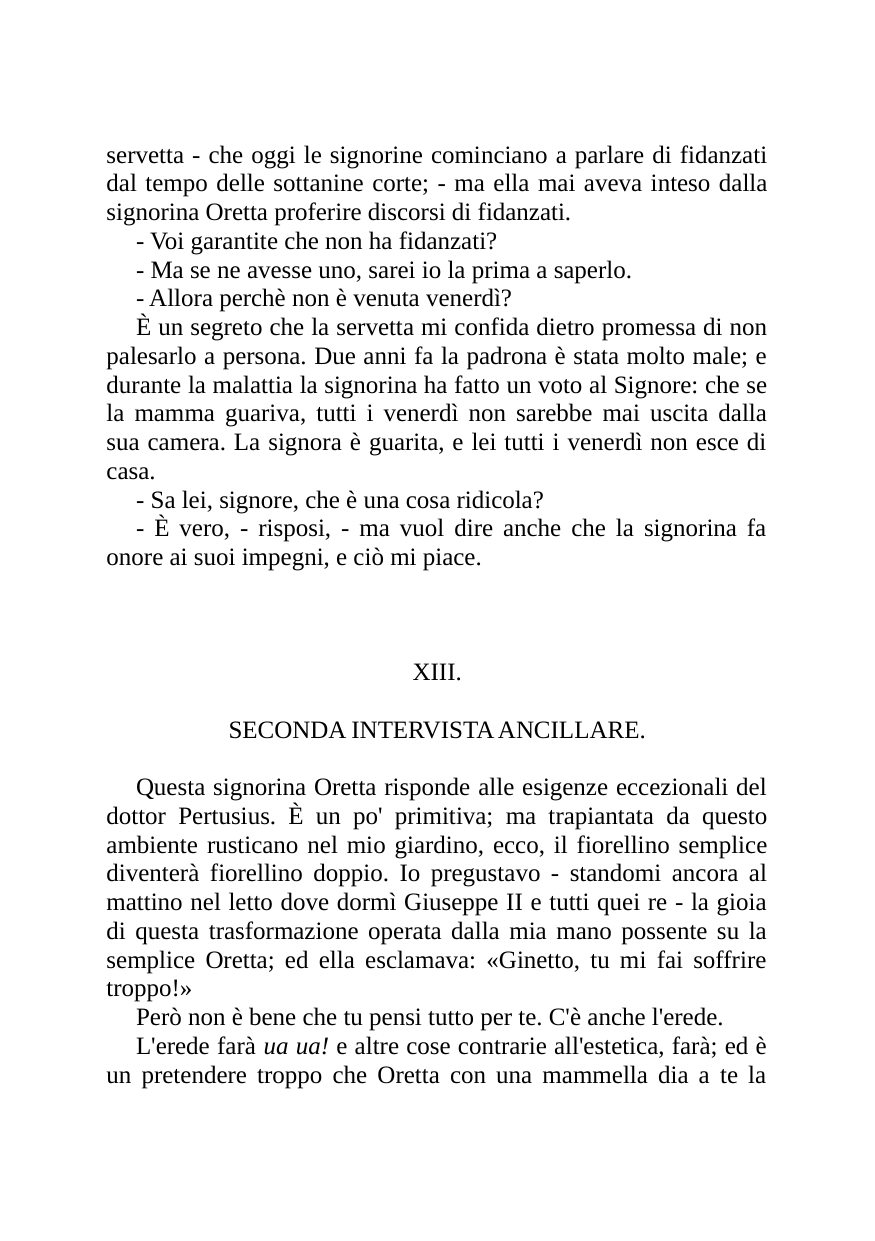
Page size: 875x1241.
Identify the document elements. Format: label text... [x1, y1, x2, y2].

text - Voi garantite che non ha fidanzati? [106, 226, 768, 255]
text SECONDA INTERVISTA ANCILLARE. [106, 715, 768, 743]
text È un segreto che la servetta mi confida dietro promessa di non palesarlo a persona. Due anni fa la padrona è stata molto male; e durante la malattia la signorina ha fatto un voto al Signore: che se la mamma guariva, tutti i venerdì non sarebbe mai uscita dalla sua camera. La signora è guarita, e lei tutti i venerdì non esce di casa. [106, 312, 768, 485]
text - È vero, - risposi, - ma vuol dire anche che la signorina fa onore ai suoi impegni, e ciò mi piace. [106, 513, 768, 571]
text Però non è bene che tu pensi tutto per te. C'è anche l'erede. [106, 1002, 768, 1031]
text XIII. [106, 657, 768, 686]
text - Sa lei, signore, che è una cosa ridicola? [106, 485, 768, 513]
text - Allora perchè non è venuta venerdì? [106, 283, 768, 312]
text servetta - che oggi le signorine cominciano a parlare di fidanzati dal tempo delle sottanine corte; - ma ella mai aveva inteso dalla signorina Oretta proferire discorsi di fidanzati. [106, 140, 768, 226]
text Questa signorina Oretta risponde alle esigenze eccezionali del dottor Pertusius. È un po' primitiva; ma trapiantata da questo ambiente rusticano nel mio giardino, ecco, il fiorellino semplice diventerà fiorellino doppio. Io pregustavo - standomi ancora al mattino nel letto dove dormì Giuseppe II e tutti quei re - la gioia di questa trasformazione operata dalla mia mano possente su la semplice Oretta; ed ella esclamava: «Ginetto, tu mi fai soffrire troppo!» [106, 772, 768, 1002]
text L'erede farà ua ua! e altre cose contrarie all'estetica, farà; ed è un pretendere troppo che Oretta con una mammella dia a te la [106, 1031, 768, 1088]
text - Ma se ne avesse uno, sarei io la prima a saperlo. [106, 255, 768, 283]
